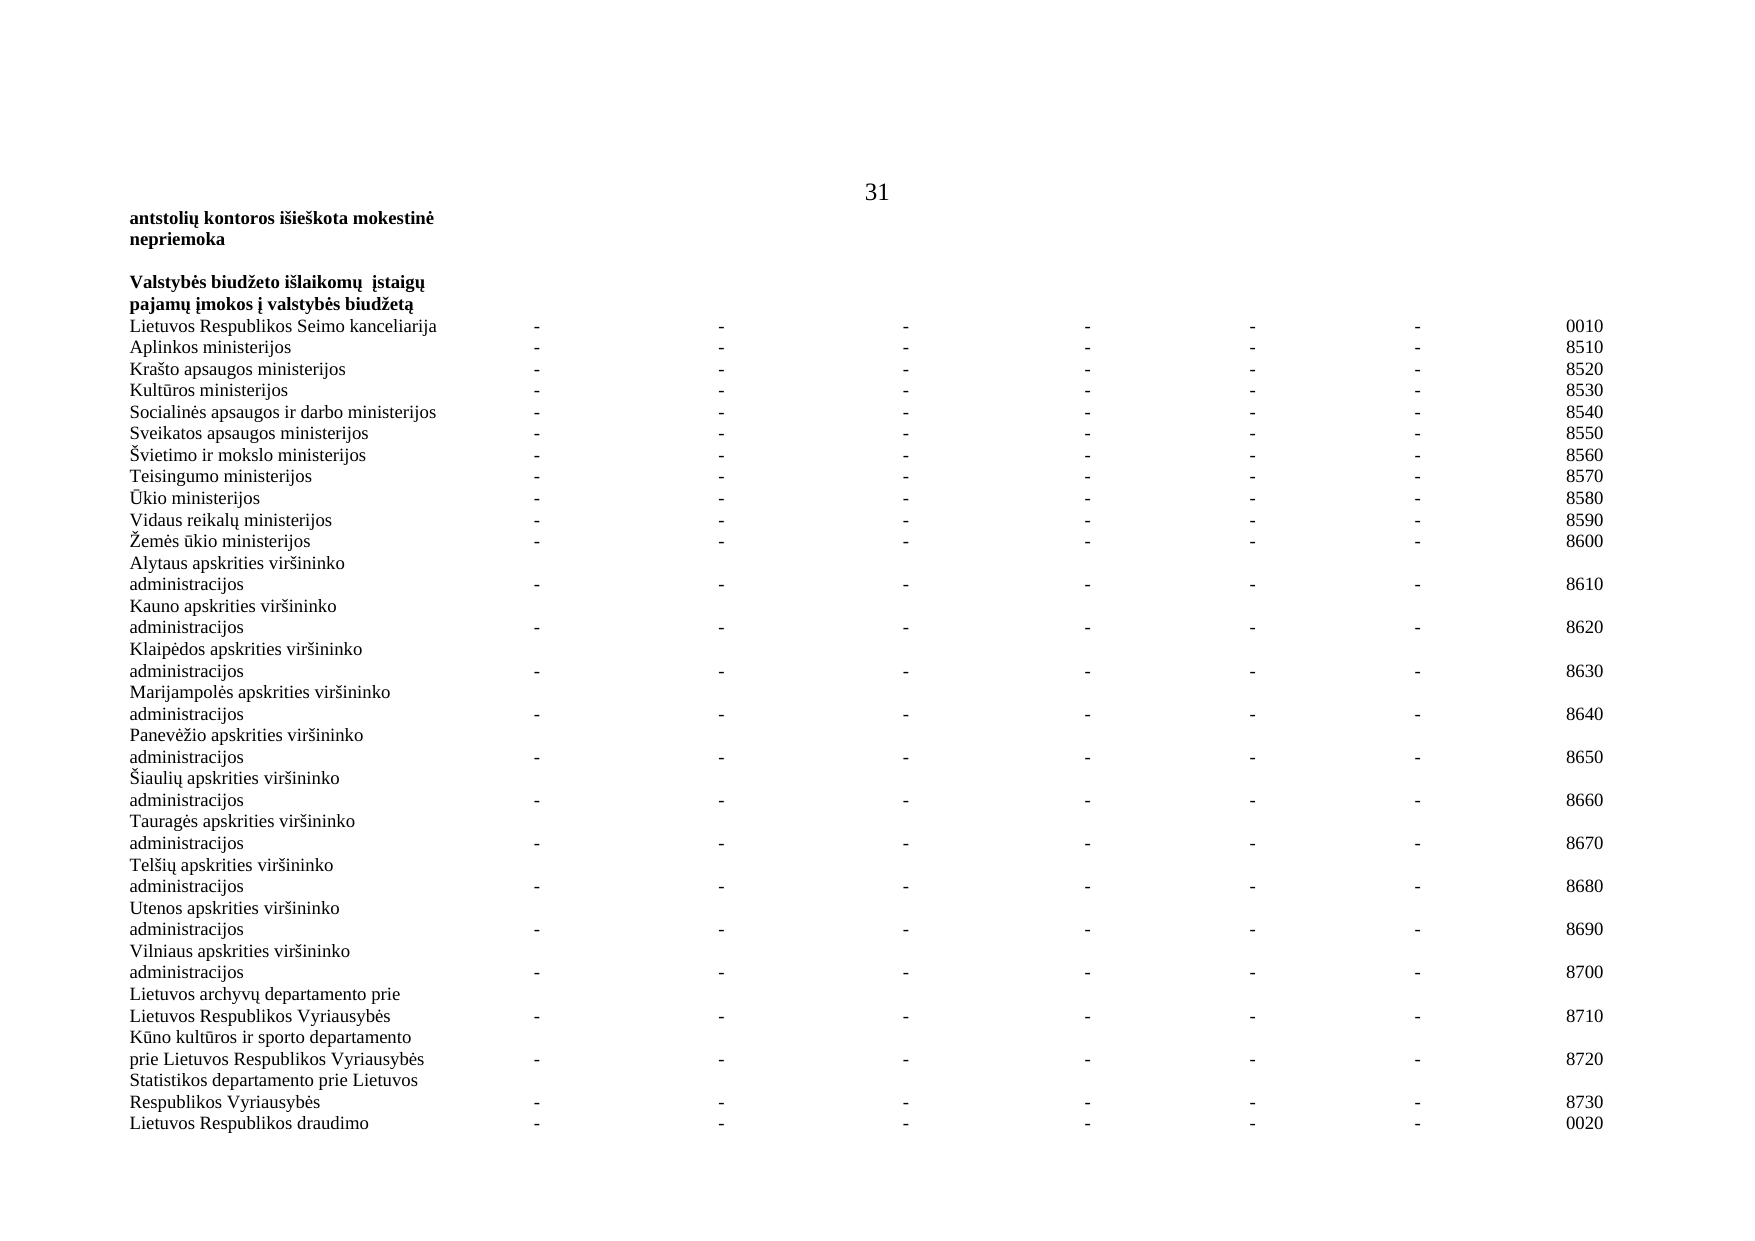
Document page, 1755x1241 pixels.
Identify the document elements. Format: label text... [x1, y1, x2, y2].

table_cell - [1185, 681, 1320, 724]
table_cell - [1185, 444, 1320, 465]
table_cell - [621, 1069, 822, 1112]
table_cell Marijampolės apskrities viršininko administracijos [118, 681, 453, 724]
table_cell Socialinės apsaugos ir darbo ministerijos [118, 401, 453, 422]
table_cell 8630 [1515, 638, 1654, 681]
table_cell - [1185, 810, 1320, 853]
table_cell - [990, 854, 1185, 897]
table_cell - [1320, 315, 1515, 336]
table_cell - [822, 595, 989, 638]
table_cell [621, 250, 822, 271]
table_cell - [822, 487, 989, 508]
table_cell 8720 [1515, 1026, 1654, 1069]
table_cell - [453, 487, 621, 508]
table_cell - [621, 724, 822, 767]
table_cell - [453, 465, 621, 487]
table_cell [1515, 207, 1654, 250]
table_cell Vidaus reikalų ministerijos [118, 509, 453, 530]
table_cell - [822, 681, 989, 724]
table_cell - [990, 638, 1185, 681]
table_cell - [621, 530, 822, 552]
table_cell - [822, 983, 989, 1026]
table_cell 8650 [1515, 724, 1654, 767]
table_cell Valstybės biudžeto išlaikomų įstaigų pajamų įmokos į valstybės biudžetą [118, 271, 453, 314]
table_cell - [453, 983, 621, 1026]
table_cell Krašto apsaugos ministerijos [118, 358, 453, 379]
table_cell - [1320, 422, 1515, 444]
table_cell - [822, 465, 989, 487]
table_cell - [1320, 509, 1515, 530]
table_cell - [1320, 638, 1515, 681]
table_cell - [990, 207, 1185, 250]
table_cell - [1185, 983, 1320, 1026]
table_cell - [990, 509, 1185, 530]
table_cell 0020 [1515, 1112, 1654, 1134]
table_cell [1515, 250, 1654, 271]
table_cell Žemės ūkio ministerijos [118, 530, 453, 552]
table_cell - [621, 638, 822, 681]
table_cell - [453, 897, 621, 940]
table_cell - [621, 358, 822, 379]
table_cell - [1320, 401, 1515, 422]
table_cell - [1320, 681, 1515, 724]
table_cell - [822, 1026, 989, 1069]
table_cell - [1185, 401, 1320, 422]
table_cell - [1185, 530, 1320, 552]
table_cell - [1320, 595, 1515, 638]
table_cell - [453, 315, 621, 336]
table_cell - [822, 358, 989, 379]
table_cell - [822, 422, 989, 444]
table_cell - [1320, 487, 1515, 508]
table_cell - [1185, 509, 1320, 530]
table_cell - [990, 336, 1185, 358]
table_cell [990, 250, 1185, 271]
table_cell - [822, 724, 989, 767]
table_cell - [453, 530, 621, 552]
table_cell - [453, 1069, 621, 1112]
table_cell [621, 271, 822, 314]
table_cell Vilniaus apskrities viršininko administracijos [118, 940, 453, 983]
table_cell - [990, 379, 1185, 401]
table_cell - [453, 358, 621, 379]
table_cell - [1320, 897, 1515, 940]
table_cell - [621, 681, 822, 724]
table_cell [822, 271, 989, 314]
table_cell - [990, 552, 1185, 595]
table_cell Šiaulių apskrities viršininko administracijos [118, 767, 453, 810]
table_cell - [453, 379, 621, 401]
table_cell Teisingumo ministerijos [118, 465, 453, 487]
table_cell [1185, 271, 1320, 314]
table_cell - [1185, 595, 1320, 638]
table_cell - [990, 983, 1185, 1026]
table_cell - [621, 336, 822, 358]
table_cell - [990, 595, 1185, 638]
table_cell - [453, 940, 621, 983]
table_cell - [822, 940, 989, 983]
table_cell - [1185, 207, 1320, 250]
table_cell Klaipėdos apskrities viršininko administracijos [118, 638, 453, 681]
table_cell - [621, 315, 822, 336]
table_cell [990, 271, 1185, 314]
table_cell - [453, 1026, 621, 1069]
table_cell - [1185, 487, 1320, 508]
table_cell - [1320, 358, 1515, 379]
table_cell antstolių kontoros išieškota mokestinė nepriemoka [118, 207, 453, 250]
table_cell - [822, 552, 989, 595]
table_cell - [621, 207, 822, 250]
table_cell - [1185, 336, 1320, 358]
table_cell - [990, 487, 1185, 508]
table_cell - [822, 854, 989, 897]
table_cell - [822, 1112, 989, 1134]
table_cell 8540 [1515, 401, 1654, 422]
table_cell - [453, 509, 621, 530]
table_cell - [1320, 379, 1515, 401]
table_cell - [1185, 358, 1320, 379]
table_cell Švietimo ir mokslo ministerijos [118, 444, 453, 465]
table_cell - [1185, 315, 1320, 336]
table_cell Kultūros ministerijos [118, 379, 453, 401]
table_cell Aplinkos ministerijos [118, 336, 453, 358]
table_cell - [990, 401, 1185, 422]
table_cell - [990, 1069, 1185, 1112]
table_cell - [621, 509, 822, 530]
table_cell 8600 [1515, 530, 1654, 552]
table_cell - [453, 810, 621, 853]
table_cell 8620 [1515, 595, 1654, 638]
table_cell - [1185, 940, 1320, 983]
table_cell - [1185, 854, 1320, 897]
table_cell 8570 [1515, 465, 1654, 487]
table_cell - [453, 401, 621, 422]
table_cell - [621, 1112, 822, 1134]
table_cell - [1185, 638, 1320, 681]
table_cell - [621, 552, 822, 595]
table_cell - [990, 1026, 1185, 1069]
table_cell [453, 271, 621, 314]
table_cell - [453, 207, 621, 250]
table_cell - [621, 401, 822, 422]
table_cell - [1185, 379, 1320, 401]
table_cell - [1320, 207, 1515, 250]
table_cell - [621, 810, 822, 853]
table_cell - [453, 854, 621, 897]
table_cell - [990, 422, 1185, 444]
table_cell - [822, 530, 989, 552]
table_cell - [822, 336, 989, 358]
table_cell - [621, 595, 822, 638]
table_cell 8610 [1515, 552, 1654, 595]
table_cell - [621, 854, 822, 897]
table_cell - [990, 315, 1185, 336]
table_cell - [1185, 422, 1320, 444]
table_cell Alytaus apskrities viršininko administracijos [118, 552, 453, 595]
table_cell 8680 [1515, 854, 1654, 897]
table_cell 8690 [1515, 897, 1654, 940]
table_cell - [621, 487, 822, 508]
table_cell [1320, 250, 1515, 271]
table_cell - [1320, 767, 1515, 810]
table_cell 8520 [1515, 358, 1654, 379]
table_cell Ūkio ministerijos [118, 487, 453, 508]
table_cell 8660 [1515, 767, 1654, 810]
table_cell - [990, 681, 1185, 724]
table_cell - [990, 940, 1185, 983]
table_cell - [621, 444, 822, 465]
table_cell [1185, 250, 1320, 271]
table_cell - [822, 810, 989, 853]
table_cell Panevėžio apskrities viršininko administracijos [118, 724, 453, 767]
table_cell - [822, 379, 989, 401]
table_cell 8640 [1515, 681, 1654, 724]
table_cell - [822, 315, 989, 336]
table_cell - [621, 1026, 822, 1069]
table_cell - [621, 767, 822, 810]
table_cell 8730 [1515, 1069, 1654, 1112]
table_cell - [1320, 530, 1515, 552]
table_cell - [1320, 724, 1515, 767]
table_cell Lietuvos Respublikos draudimo [118, 1112, 453, 1134]
table_cell 8710 [1515, 983, 1654, 1026]
table_cell - [990, 767, 1185, 810]
table_cell - [1320, 465, 1515, 487]
table_cell - [822, 897, 989, 940]
table_cell 8700 [1515, 940, 1654, 983]
table_cell - [453, 638, 621, 681]
table_cell Statistikos departamento prie Lietuvos Respublikos Vyriausybės [118, 1069, 453, 1112]
table_cell - [453, 422, 621, 444]
table_cell - [822, 1069, 989, 1112]
table_cell [1320, 271, 1515, 314]
table_cell - [990, 465, 1185, 487]
table_cell 8560 [1515, 444, 1654, 465]
table_cell - [822, 207, 989, 250]
table_cell 8510 [1515, 336, 1654, 358]
table_cell - [453, 336, 621, 358]
table_cell - [453, 595, 621, 638]
table_cell - [453, 1112, 621, 1134]
table_cell - [1320, 444, 1515, 465]
table_cell - [822, 401, 989, 422]
table_cell [453, 250, 621, 271]
table_cell - [1320, 1026, 1515, 1069]
table_cell - [990, 530, 1185, 552]
table_cell 8670 [1515, 810, 1654, 853]
table_cell Kauno apskrities viršininko administracijos [118, 595, 453, 638]
table_cell 8550 [1515, 422, 1654, 444]
table_cell 0010 [1515, 315, 1654, 336]
table_cell - [1320, 1069, 1515, 1112]
table_cell [822, 250, 989, 271]
table_cell - [1185, 724, 1320, 767]
table_cell - [1185, 767, 1320, 810]
table_cell - [1320, 854, 1515, 897]
table_cell - [822, 767, 989, 810]
table_cell - [621, 422, 822, 444]
table_cell - [1185, 1112, 1320, 1134]
table_cell - [990, 897, 1185, 940]
table_cell - [990, 810, 1185, 853]
table_cell - [1320, 336, 1515, 358]
table_cell Sveikatos apsaugos ministerijos [118, 422, 453, 444]
table_cell - [1185, 465, 1320, 487]
table_cell Lietuvos Respublikos Seimo kanceliarija [118, 315, 453, 336]
table_cell - [1320, 983, 1515, 1026]
table_cell - [621, 465, 822, 487]
table_cell - [621, 940, 822, 983]
table_cell Tauragės apskrities viršininko administracijos [118, 810, 453, 853]
table_cell - [1185, 1026, 1320, 1069]
table_cell - [822, 444, 989, 465]
table_cell [1515, 271, 1654, 314]
table_cell - [453, 552, 621, 595]
table_cell Kūno kultūros ir sporto departamento prie Lietuvos Respublikos Vyriausybės [118, 1026, 453, 1069]
table_cell - [990, 724, 1185, 767]
table_cell Lietuvos archyvų departamento prie Lietuvos Respublikos Vyriausybės [118, 983, 453, 1026]
table_cell - [453, 681, 621, 724]
table_cell - [990, 358, 1185, 379]
table_cell Telšių apskrities viršininko administracijos [118, 854, 453, 897]
table_cell - [453, 767, 621, 810]
table_cell - [990, 1112, 1185, 1134]
table_cell - [621, 897, 822, 940]
table_cell - [990, 444, 1185, 465]
table_cell - [822, 509, 989, 530]
table_cell 8580 [1515, 487, 1654, 508]
table_cell - [453, 724, 621, 767]
table_cell - [1320, 1112, 1515, 1134]
table_cell - [822, 638, 989, 681]
table_cell - [621, 983, 822, 1026]
table_cell - [453, 444, 621, 465]
table_cell - [621, 379, 822, 401]
table_cell - [1185, 552, 1320, 595]
table_cell [118, 250, 453, 271]
table_cell - [1185, 897, 1320, 940]
table_cell - [1320, 810, 1515, 853]
table_cell 8590 [1515, 509, 1654, 530]
table_cell - [1320, 552, 1515, 595]
table_cell - [1185, 1069, 1320, 1112]
table_cell Utenos apskrities viršininko administracijos [118, 897, 453, 940]
table_cell 8530 [1515, 379, 1654, 401]
table_cell - [1320, 940, 1515, 983]
